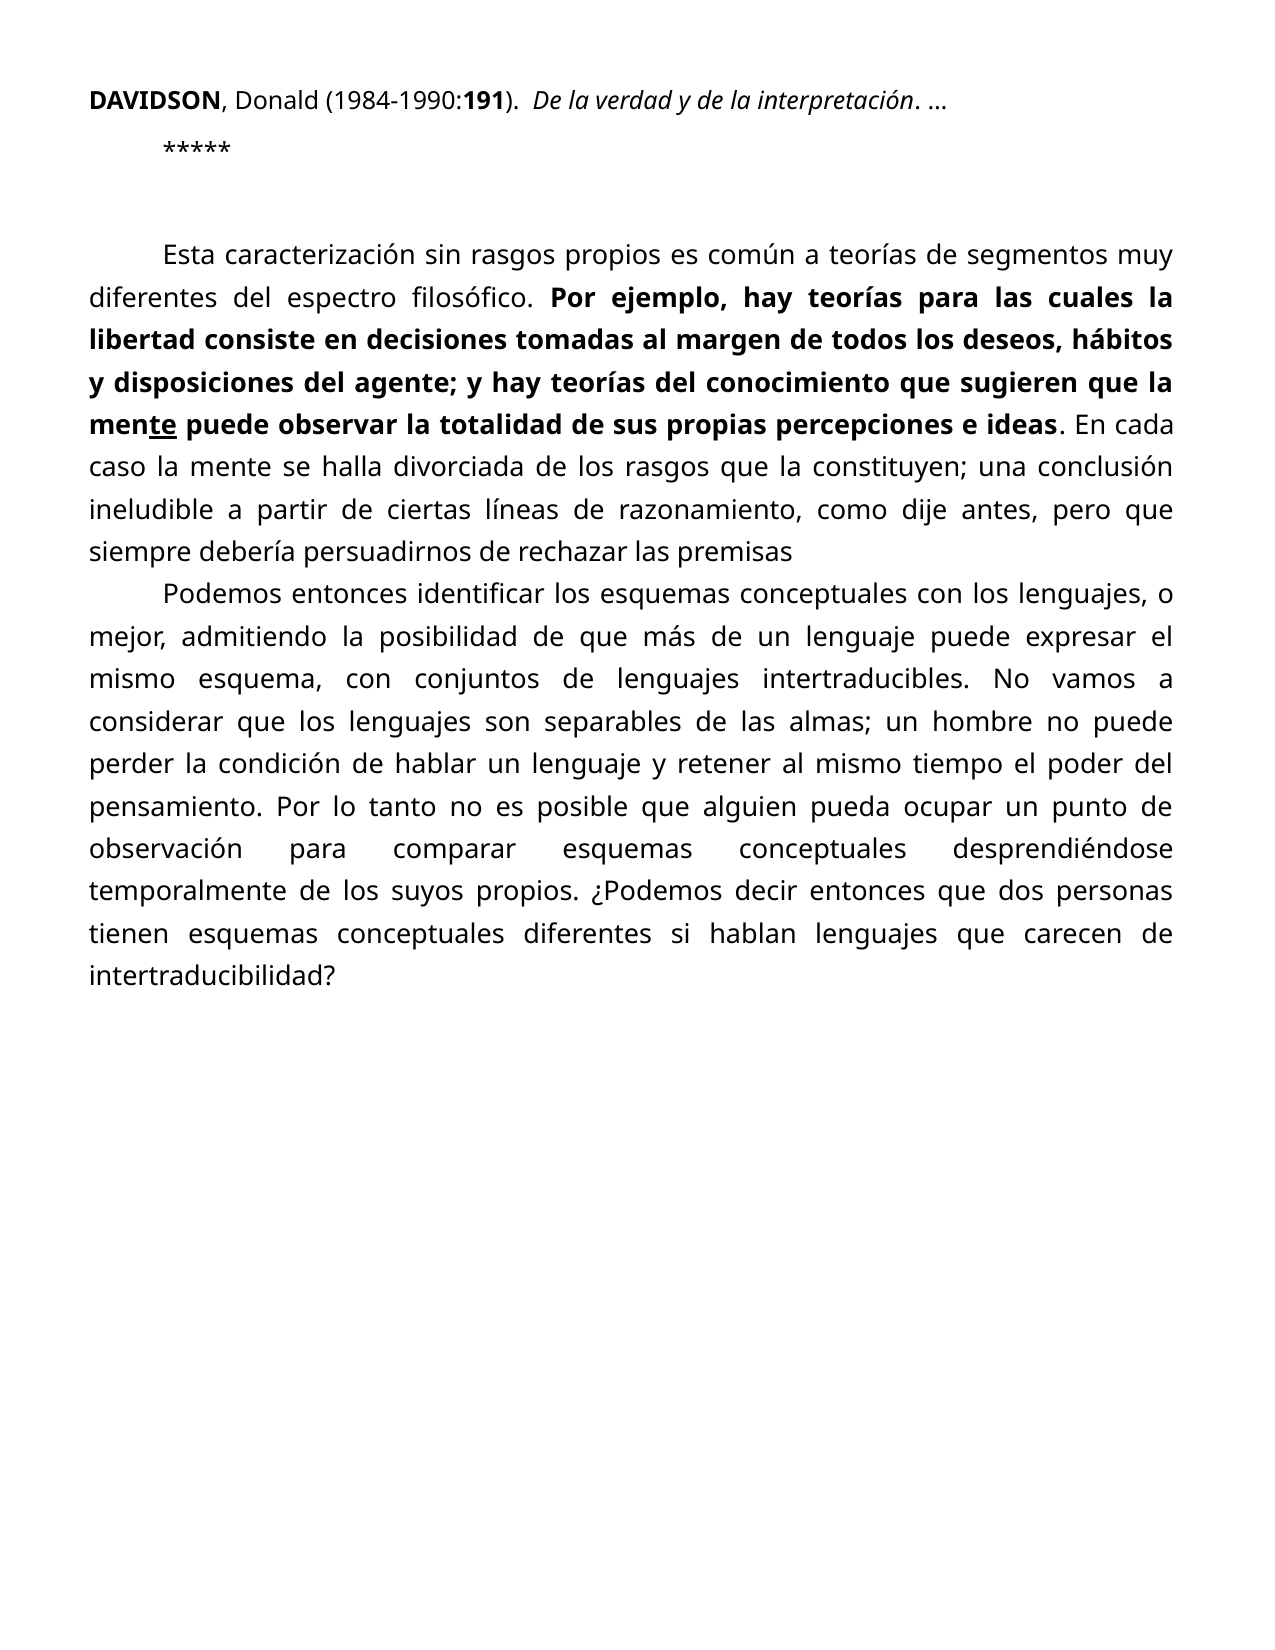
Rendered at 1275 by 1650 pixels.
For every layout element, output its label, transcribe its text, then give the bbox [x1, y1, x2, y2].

text DAVIDSON, Donald (1984-1990:191). De la verdad y de la interpretación. … ***** [88, 83, 1174, 168]
text Esta caracterización sin rasgos propios es común a teorías de segmentos muy diferentes del espectro filosófico. Por ejemplo, hay teorías para las cuales la libertad consiste en decisiones tomadas al margen de todos los deseos, hábitos y disposiciones del agente; y hay teorías del conocimiento que sugieren que la mente puede observar la totalidad de sus propias percepciones e ideas. En cada caso la mente se halla divorciada de los rasgos que la constituyen; una conclusión ineludible a partir de ciertas líneas de razonamiento, como dije antes, pero que siempre debería persuadirnos de rechazar las premisas [88, 236, 1174, 569]
text Podemos entonces identificar los esquemas conceptuales con los lenguajes, o mejor, admitiendo la posibilidad de que más de un lenguaje puede expresar el mismo esquema, con conjuntos de lenguajes intertraducibles. No vamos a considerar que los lenguajes son separables de las almas; un hombre no puede perder la condición de hablar un lenguaje y retener al mismo tiempo el poder del pensamiento. Por lo tanto no es posible que alguien pueda ocupar un punto de observación para comparar esquemas conceptuales desprendiéndose temporalmente de los suyos propios. ¿Podemos decir entonces que dos personas tienen esquemas conceptuales diferentes si hablan lenguajes que carecen de intertraducibilidad? [88, 575, 1174, 993]
